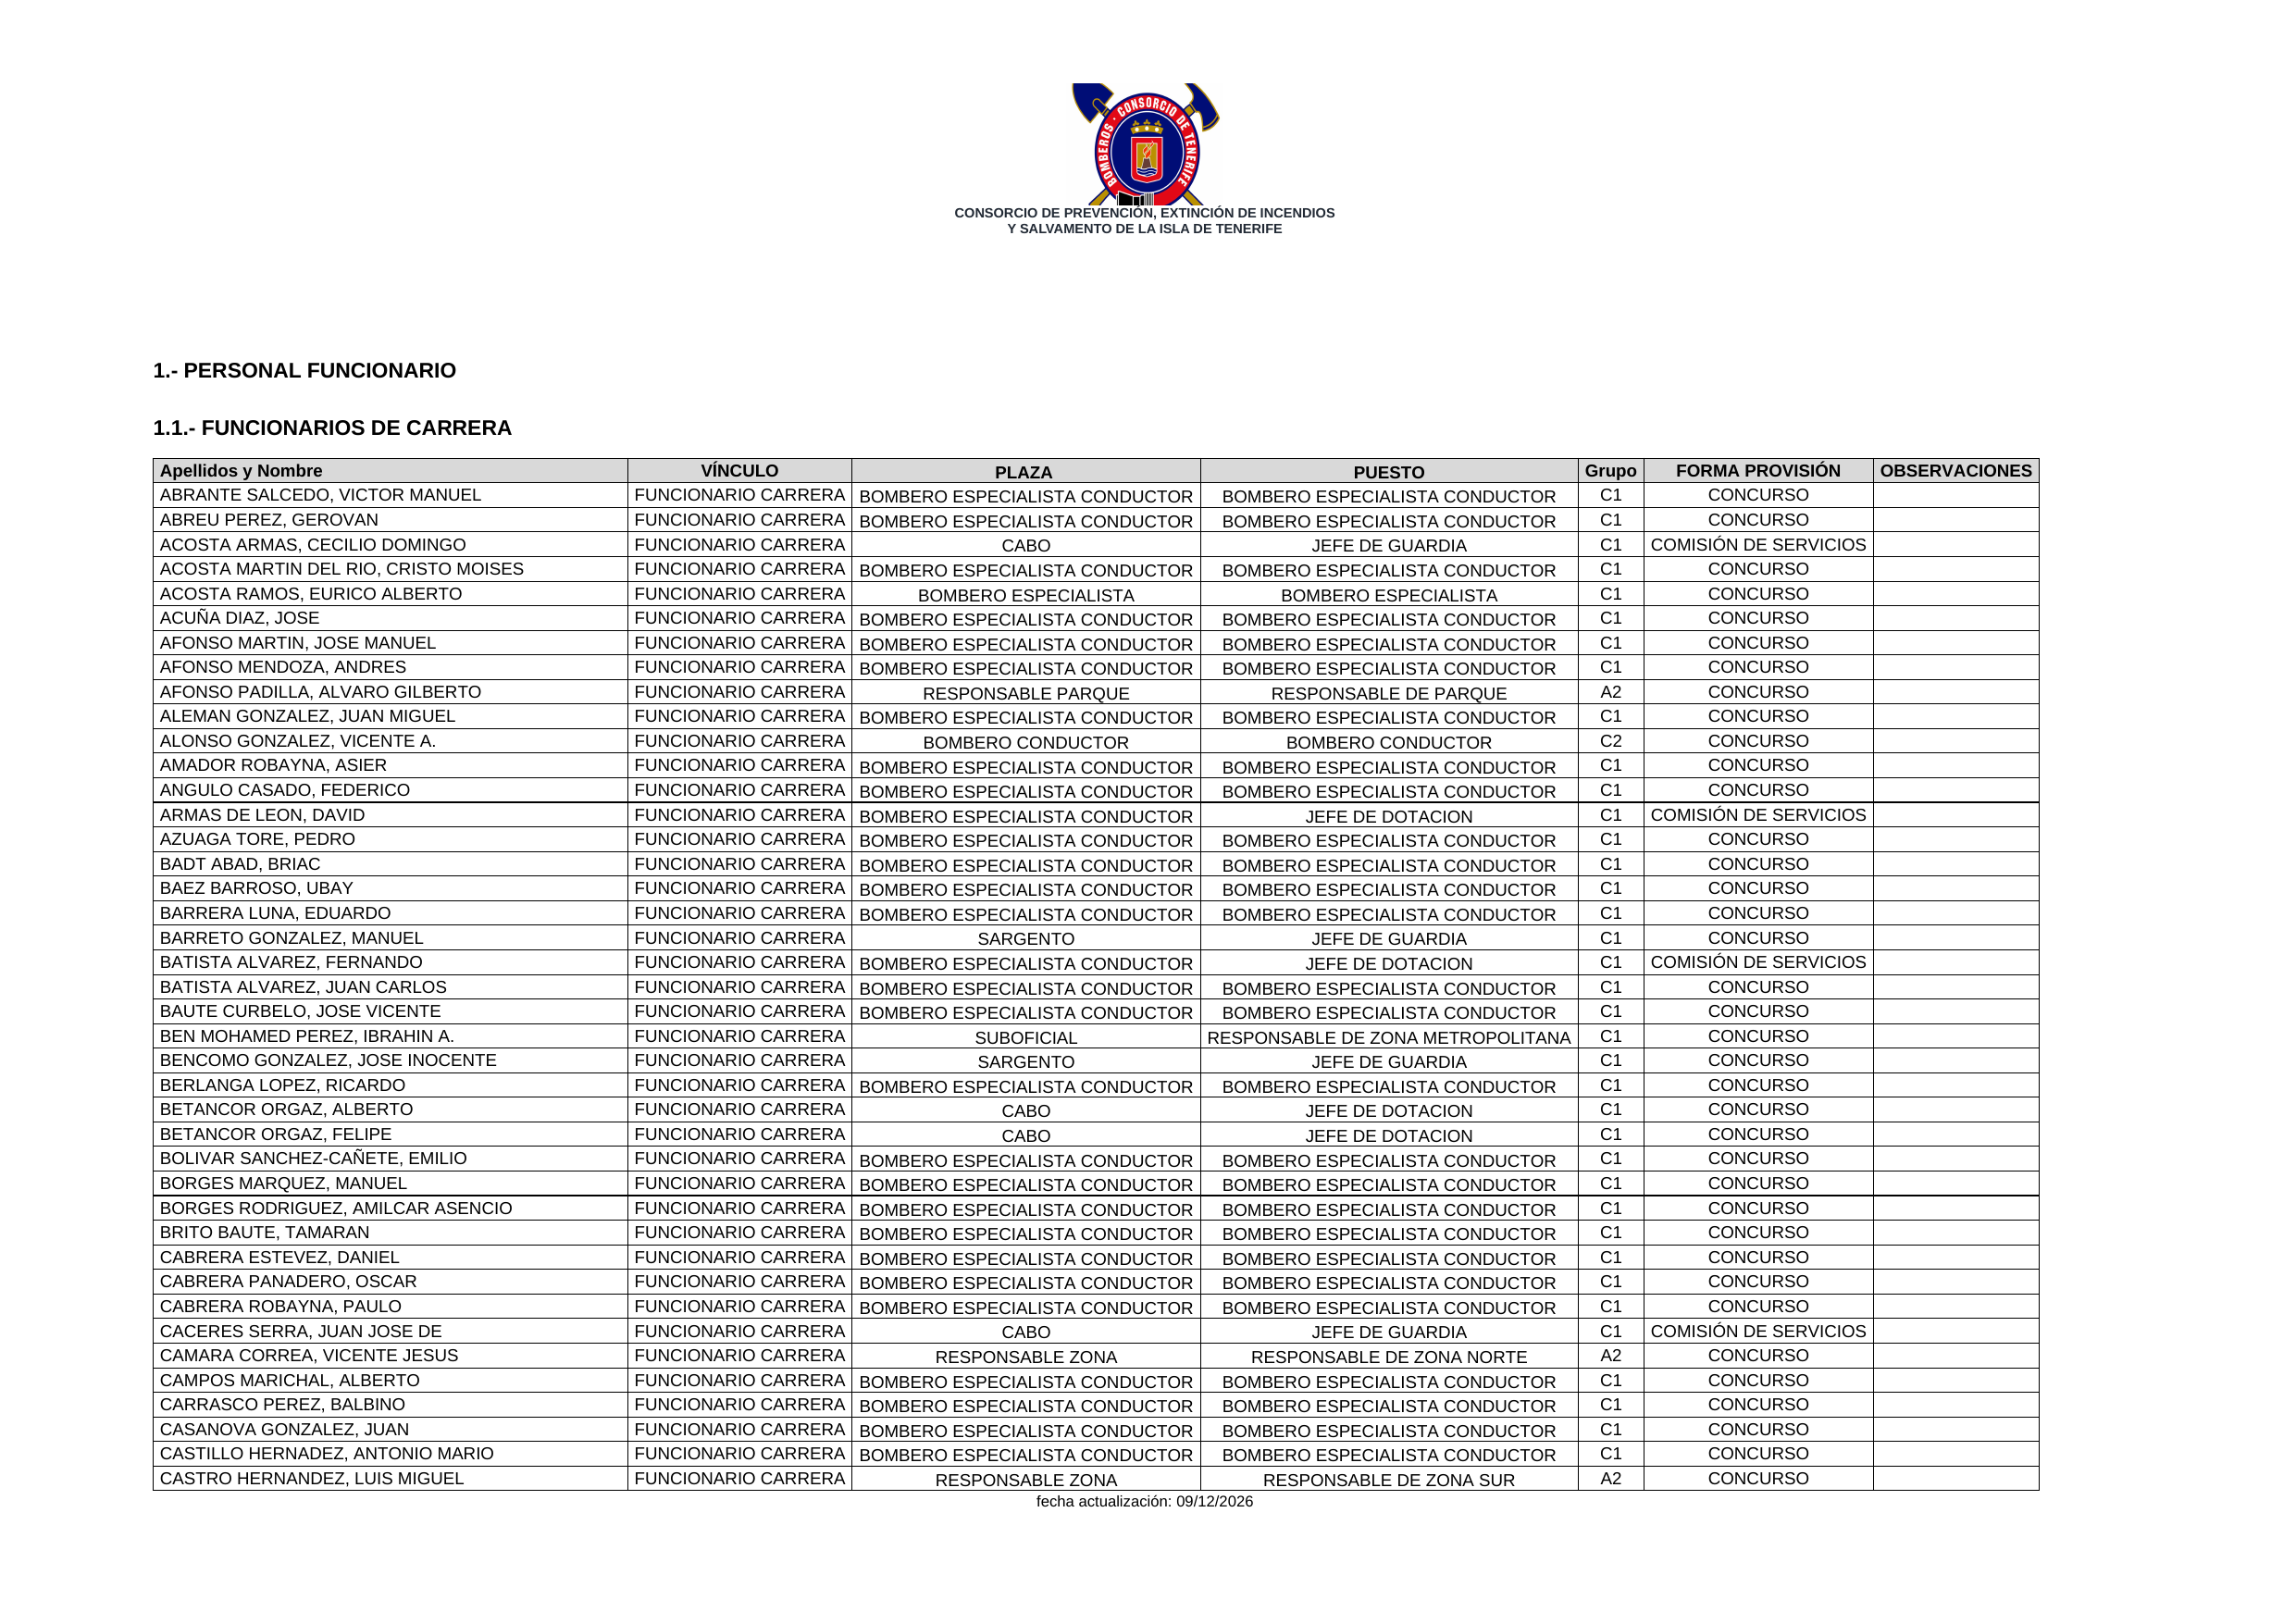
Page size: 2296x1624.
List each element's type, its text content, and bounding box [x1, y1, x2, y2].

text 1.1.- FUNCIONARIOS DE CARRERA [153, 415, 2137, 440]
table_cell [1874, 827, 2039, 850]
table_cell CONCURSO [1644, 1418, 1873, 1441]
table_cell CONCURSO [1644, 778, 1873, 801]
table_cell AMADOR ROBAYNA, ASIER [154, 753, 627, 777]
table_cell ACOSTA RAMOS, EURICO ALBERTO [154, 582, 627, 605]
table_cell BOMBERO ESPECIALISTA CONDUCTOR [852, 975, 1200, 998]
table_cell C1 [1579, 606, 1644, 630]
table_cell FUNCIONARIO CARRERA [628, 1344, 851, 1367]
table_cell COMISIÓN DE SERVICIOS [1644, 950, 1873, 973]
table_cell [1874, 1246, 2039, 1269]
table_cell BOMBERO ESPECIALISTA CONDUCTOR [852, 803, 1200, 826]
table_cell BOMBERO ESPECIALISTA CONDUCTOR [852, 1246, 1200, 1269]
table_cell CONCURSO [1644, 1442, 1873, 1466]
table_cell JEFE DE GUARDIA [1201, 1319, 1578, 1343]
table_cell CONCURSO [1644, 1147, 1873, 1171]
table_cell FUNCIONARIO CARRERA [628, 1270, 851, 1294]
table_cell BATISTA ALVAREZ, FERNANDO [154, 950, 627, 973]
table_cell [1874, 1024, 2039, 1048]
table_cell ALEMAN GONZALEZ, JUAN MIGUEL [154, 704, 627, 728]
table_cell FUNCIONARIO CARRERA [628, 532, 851, 556]
table_cell BOMBERO ESPECIALISTA CONDUCTOR [1201, 1147, 1578, 1171]
table_cell C1 [1579, 1147, 1644, 1171]
table_cell FUNCIONARIO CARRERA [628, 1097, 851, 1122]
table_cell FUNCIONARIO CARRERA [628, 753, 851, 777]
table_cell BOMBERO ESPECIALISTA CONDUCTOR [852, 631, 1200, 654]
table_cell [1874, 901, 2039, 924]
table_cell C1 [1579, 876, 1644, 900]
table_cell C1 [1579, 1270, 1644, 1294]
table_cell SARGENTO [852, 1048, 1200, 1072]
table_cell BOMBERO ESPECIALISTA CONDUCTOR [852, 876, 1200, 900]
table_cell CONCURSO [1644, 1172, 1873, 1195]
table_cell CAMARA CORREA, VICENTE JESUS [154, 1344, 627, 1367]
table_cell FUNCIONARIO CARRERA [628, 582, 851, 605]
table_cell FUNCIONARIO CARRERA [628, 1122, 851, 1146]
table_cell BOMBERO ESPECIALISTA CONDUCTOR [852, 1196, 1200, 1220]
table_cell [1874, 1097, 2039, 1122]
table_cell FUNCIONARIO CARRERA [628, 1467, 851, 1490]
table_cell BOMBERO ESPECIALISTA CONDUCTOR [1201, 852, 1578, 875]
table_cell FUNCIONARIO CARRERA [628, 1319, 851, 1343]
table_header Grupo [1579, 459, 1644, 482]
table_cell BATISTA ALVAREZ, JUAN CARLOS [154, 975, 627, 998]
table_cell BAEZ BARROSO, UBAY [154, 876, 627, 900]
table_cell CONCURSO [1644, 631, 1873, 654]
table_cell BOMBERO ESPECIALISTA CONDUCTOR [1201, 1393, 1578, 1417]
table_cell FUNCIONARIO CARRERA [628, 999, 851, 1023]
table_cell A2 [1579, 1467, 1644, 1490]
table_cell CONCURSO [1644, 901, 1873, 924]
table_cell C1 [1579, 508, 1644, 531]
table_cell ACUÑA DIAZ, JOSE [154, 606, 627, 630]
table_cell FUNCIONARIO CARRERA [628, 1196, 851, 1220]
table_cell C1 [1579, 925, 1644, 949]
table_cell A2 [1579, 1344, 1644, 1367]
table_cell CONCURSO [1644, 975, 1873, 998]
table_cell FUNCIONARIO CARRERA [628, 925, 851, 949]
table_header FORMA PROVISIÓN [1644, 459, 1873, 482]
table_cell JEFE DE GUARDIA [1201, 925, 1578, 949]
table_cell BOMBERO ESPECIALISTA CONDUCTOR [852, 1172, 1200, 1195]
table_cell BENCOMO GONZALEZ, JOSE INOCENTE [154, 1048, 627, 1072]
table_cell BOMBERO ESPECIALISTA CONDUCTOR [1201, 901, 1578, 924]
table_cell FUNCIONARIO CARRERA [628, 852, 851, 875]
table_cell BOMBERO ESPECIALISTA CONDUCTOR [852, 483, 1200, 507]
table_cell [1874, 950, 2039, 973]
table_cell BOMBERO ESPECIALISTA CONDUCTOR [1201, 557, 1578, 580]
table_header Apellidos y Nombre [154, 459, 627, 482]
table_cell FUNCIONARIO CARRERA [628, 606, 851, 630]
table_cell C1 [1579, 753, 1644, 777]
table_cell ARMAS DE LEON, DAVID [154, 803, 627, 826]
table_cell C1 [1579, 1295, 1644, 1318]
table_cell BOMBERO ESPECIALISTA CONDUCTOR [1201, 704, 1578, 728]
table_cell C1 [1579, 975, 1644, 998]
table_cell FUNCIONARIO CARRERA [628, 1048, 851, 1072]
table_cell C1 [1579, 1196, 1644, 1220]
table_cell C1 [1579, 1221, 1644, 1244]
table_cell ABREU PEREZ, GEROVAN [154, 508, 627, 531]
table_cell BOMBERO ESPECIALISTA CONDUCTOR [1201, 1270, 1578, 1294]
table_cell C1 [1579, 1369, 1644, 1392]
table_cell BOMBERO ESPECIALISTA CONDUCTOR [1201, 1221, 1578, 1244]
table_cell CABRERA ESTEVEZ, DANIEL [154, 1246, 627, 1269]
table_cell [1874, 1048, 2039, 1072]
table_cell BOMBERO ESPECIALISTA CONDUCTOR [852, 1393, 1200, 1417]
table_cell C1 [1579, 631, 1644, 654]
table_cell CONCURSO [1644, 1467, 1873, 1490]
table_cell BOMBERO ESPECIALISTA CONDUCTOR [852, 778, 1200, 801]
table_header PLAZA [852, 459, 1200, 482]
table_cell BETANCOR ORGAZ, FELIPE [154, 1122, 627, 1146]
table_cell BOMBERO ESPECIALISTA CONDUCTOR [1201, 1246, 1578, 1269]
table_cell BOMBERO ESPECIALISTA CONDUCTOR [852, 1418, 1200, 1441]
table_cell FUNCIONARIO CARRERA [628, 1172, 851, 1195]
table_cell CONCURSO [1644, 827, 1873, 850]
table_cell [1874, 557, 2039, 580]
table_cell COMISIÓN DE SERVICIOS [1644, 1319, 1873, 1343]
table_cell BOMBERO ESPECIALISTA [1201, 582, 1578, 605]
table_cell CONCURSO [1644, 508, 1873, 531]
table_cell [1874, 1418, 2039, 1441]
table_cell JEFE DE DOTACION [1201, 1122, 1578, 1146]
table_cell BOMBERO ESPECIALISTA CONDUCTOR [852, 852, 1200, 875]
table_cell RESPONSABLE ZONA [852, 1344, 1200, 1367]
table_cell BOLIVAR SANCHEZ-CAÑETE, EMILIO [154, 1147, 627, 1171]
table_cell C1 [1579, 557, 1644, 580]
table_cell CABO [852, 1319, 1200, 1343]
table_cell [1874, 999, 2039, 1023]
table_cell FUNCIONARIO CARRERA [628, 1073, 851, 1097]
table_cell BOMBERO ESPECIALISTA CONDUCTOR [852, 1295, 1200, 1318]
table_cell BOMBERO ESPECIALISTA CONDUCTOR [1201, 876, 1578, 900]
table_cell ANGULO CASADO, FEDERICO [154, 778, 627, 801]
table_cell BEN MOHAMED PEREZ, IBRAHIN A. [154, 1024, 627, 1048]
table_cell BOMBERO ESPECIALISTA CONDUCTOR [852, 1369, 1200, 1392]
table_cell [1874, 680, 2039, 703]
table_cell FUNCIONARIO CARRERA [628, 704, 851, 728]
table_cell BOMBERO ESPECIALISTA CONDUCTOR [1201, 1369, 1578, 1392]
table_cell BOMBERO ESPECIALISTA CONDUCTOR [852, 1073, 1200, 1097]
table_cell ACOSTA MARTIN DEL RIO, CRISTO MOISES [154, 557, 627, 580]
table_cell BARRERA LUNA, EDUARDO [154, 901, 627, 924]
table_cell C1 [1579, 582, 1644, 605]
table_cell FUNCIONARIO CARRERA [628, 1442, 851, 1466]
table_cell CAMPOS MARICHAL, ALBERTO [154, 1369, 627, 1392]
table_cell FUNCIONARIO CARRERA [628, 1024, 851, 1048]
table_cell BADT ABAD, BRIAC [154, 852, 627, 875]
table_cell CONCURSO [1644, 999, 1873, 1023]
table_cell [1874, 925, 2039, 949]
table_cell [1874, 1344, 2039, 1367]
table_cell [1874, 1319, 2039, 1343]
table_cell COMISIÓN DE SERVICIOS [1644, 803, 1873, 826]
table_cell CONCURSO [1644, 1196, 1873, 1220]
table_cell [1874, 508, 2039, 531]
table_cell FUNCIONARIO CARRERA [628, 1369, 851, 1392]
table_cell BOMBERO ESPECIALISTA CONDUCTOR [852, 1221, 1200, 1244]
table_cell SARGENTO [852, 925, 1200, 949]
table_cell AFONSO PADILLA, ALVARO GILBERTO [154, 680, 627, 703]
table_cell [1874, 1295, 2039, 1318]
table_cell FUNCIONARIO CARRERA [628, 1393, 851, 1417]
table_cell CONCURSO [1644, 557, 1873, 580]
table_cell CONCURSO [1644, 582, 1873, 605]
table_cell CONCURSO [1644, 1024, 1873, 1048]
table_cell FUNCIONARIO CARRERA [628, 655, 851, 679]
table_cell C1 [1579, 803, 1644, 826]
table_cell CASTILLO HERNADEZ, ANTONIO MARIO [154, 1442, 627, 1466]
text 1.- PERSONAL FUNCIONARIO [153, 358, 2137, 382]
table_cell CONCURSO [1644, 680, 1873, 703]
table_cell C1 [1579, 1246, 1644, 1269]
table_cell BOMBERO ESPECIALISTA CONDUCTOR [1201, 753, 1578, 777]
table_cell AFONSO MENDOZA, ANDRES [154, 655, 627, 679]
table_cell BOMBERO ESPECIALISTA CONDUCTOR [1201, 655, 1578, 679]
table_cell BOMBERO ESPECIALISTA CONDUCTOR [852, 1270, 1200, 1294]
table_cell BORGES RODRIGUEZ, AMILCAR ASENCIO [154, 1196, 627, 1220]
table_cell [1874, 483, 2039, 507]
table_cell BOMBERO ESPECIALISTA CONDUCTOR [852, 901, 1200, 924]
table_cell JEFE DE GUARDIA [1201, 1048, 1578, 1072]
table_cell FUNCIONARIO CARRERA [628, 1418, 851, 1441]
table_cell SUBOFICIAL [852, 1024, 1200, 1048]
table_cell BRITO BAUTE, TAMARAN [154, 1221, 627, 1244]
table_cell ALONSO GONZALEZ, VICENTE A. [154, 729, 627, 752]
table_cell C1 [1579, 704, 1644, 728]
table_cell C1 [1579, 778, 1644, 801]
table_cell C1 [1579, 1418, 1644, 1441]
table_cell BOMBERO ESPECIALISTA CONDUCTOR [1201, 1073, 1578, 1097]
table_cell [1874, 803, 2039, 826]
table_cell [1874, 975, 2039, 998]
table_cell CONCURSO [1644, 852, 1873, 875]
table_cell BOMBERO ESPECIALISTA CONDUCTOR [1201, 999, 1578, 1023]
table_cell CONCURSO [1644, 1246, 1873, 1269]
table_cell [1874, 778, 2039, 801]
table_cell C1 [1579, 1319, 1644, 1343]
table_cell BOMBERO ESPECIALISTA CONDUCTOR [852, 1442, 1200, 1466]
table_cell CONCURSO [1644, 1073, 1873, 1097]
table_cell [1874, 1270, 2039, 1294]
table_cell BOMBERO ESPECIALISTA CONDUCTOR [1201, 1172, 1578, 1195]
table_cell CONCURSO [1644, 925, 1873, 949]
table_cell RESPONSABLE PARQUE [852, 680, 1200, 703]
table_cell BOMBERO ESPECIALISTA CONDUCTOR [852, 753, 1200, 777]
table_cell FUNCIONARIO CARRERA [628, 778, 851, 801]
table_cell BOMBERO ESPECIALISTA CONDUCTOR [852, 950, 1200, 973]
table_cell [1874, 631, 2039, 654]
table_cell RESPONSABLE ZONA [852, 1467, 1200, 1490]
table_cell CONCURSO [1644, 655, 1873, 679]
table_cell [1874, 852, 2039, 875]
table_cell CONCURSO [1644, 1393, 1873, 1417]
table_cell JEFE DE DOTACION [1201, 803, 1578, 826]
table_cell [1874, 1393, 2039, 1417]
table_cell CABRERA ROBAYNA, PAULO [154, 1295, 627, 1318]
table_cell BOMBERO ESPECIALISTA CONDUCTOR [1201, 975, 1578, 998]
table_cell C1 [1579, 1048, 1644, 1072]
table_cell C1 [1579, 950, 1644, 973]
table_cell FUNCIONARIO CARRERA [628, 483, 851, 507]
table_cell CABO [852, 1122, 1200, 1146]
table_cell C1 [1579, 1393, 1644, 1417]
table_cell FUNCIONARIO CARRERA [628, 876, 851, 900]
table_cell BOMBERO ESPECIALISTA CONDUCTOR [1201, 606, 1578, 630]
table_cell CONCURSO [1644, 704, 1873, 728]
table_cell A2 [1579, 680, 1644, 703]
table_cell C2 [1579, 729, 1644, 752]
table_cell BOMBERO ESPECIALISTA CONDUCTOR [1201, 1418, 1578, 1441]
table_cell CONCURSO [1644, 1270, 1873, 1294]
table_cell JEFE DE DOTACION [1201, 950, 1578, 973]
table_cell FUNCIONARIO CARRERA [628, 1147, 851, 1171]
table_cell FUNCIONARIO CARRERA [628, 729, 851, 752]
table_cell CONCURSO [1644, 1221, 1873, 1244]
table_cell BOMBERO CONDUCTOR [852, 729, 1200, 752]
table_cell BOMBERO ESPECIALISTA CONDUCTOR [852, 704, 1200, 728]
table_cell ACOSTA ARMAS, CECILIO DOMINGO [154, 532, 627, 556]
table_cell C1 [1579, 999, 1644, 1023]
table_cell BOMBERO ESPECIALISTA CONDUCTOR [852, 999, 1200, 1023]
table_cell JEFE DE GUARDIA [1201, 532, 1578, 556]
table_cell C1 [1579, 1172, 1644, 1195]
table_cell AZUAGA TORE, PEDRO [154, 827, 627, 850]
table_cell C1 [1579, 1024, 1644, 1048]
table_cell FUNCIONARIO CARRERA [628, 803, 851, 826]
table_cell CONCURSO [1644, 1344, 1873, 1367]
table_cell FUNCIONARIO CARRERA [628, 1246, 851, 1269]
table_cell FUNCIONARIO CARRERA [628, 680, 851, 703]
table_cell CABO [852, 1097, 1200, 1122]
table_cell AFONSO MARTIN, JOSE MANUEL [154, 631, 627, 654]
table_cell CARRASCO PEREZ, BALBINO [154, 1393, 627, 1417]
table_cell C1 [1579, 1122, 1644, 1146]
table_cell FUNCIONARIO CARRERA [628, 975, 851, 998]
table_cell [1874, 582, 2039, 605]
table_cell BOMBERO ESPECIALISTA CONDUCTOR [1201, 631, 1578, 654]
table_cell [1874, 876, 2039, 900]
table_cell RESPONSABLE DE ZONA NORTE [1201, 1344, 1578, 1367]
table_cell JEFE DE DOTACION [1201, 1097, 1578, 1122]
table_cell CACERES SERRA, JUAN JOSE DE [154, 1319, 627, 1343]
table_cell RESPONSABLE DE ZONA METROPOLITANA [1201, 1024, 1578, 1048]
table_cell CONCURSO [1644, 1295, 1873, 1318]
table_cell C1 [1579, 532, 1644, 556]
table_cell C1 [1579, 1097, 1644, 1122]
table_cell BOMBERO ESPECIALISTA CONDUCTOR [852, 827, 1200, 850]
table_cell CONCURSO [1644, 753, 1873, 777]
table_header VÍNCULO [628, 459, 851, 482]
table_cell [1874, 655, 2039, 679]
table_cell BOMBERO ESPECIALISTA CONDUCTOR [852, 655, 1200, 679]
table_cell CONCURSO [1644, 729, 1873, 752]
table_cell [1874, 606, 2039, 630]
table_cell BOMBERO ESPECIALISTA CONDUCTOR [1201, 778, 1578, 801]
table_cell FUNCIONARIO CARRERA [628, 508, 851, 531]
table_cell BOMBERO ESPECIALISTA CONDUCTOR [1201, 827, 1578, 850]
table_cell CASTRO HERNANDEZ, LUIS MIGUEL [154, 1467, 627, 1490]
table_cell CONCURSO [1644, 483, 1873, 507]
table_cell CONCURSO [1644, 1369, 1873, 1392]
table_cell BOMBERO ESPECIALISTA CONDUCTOR [1201, 508, 1578, 531]
table_cell C1 [1579, 1073, 1644, 1097]
table_cell CONCURSO [1644, 1097, 1873, 1122]
table_cell CONCURSO [1644, 1122, 1873, 1146]
table_cell FUNCIONARIO CARRERA [628, 557, 851, 580]
table_header OBSERVACIONES [1874, 459, 2039, 482]
table_cell BETANCOR ORGAZ, ALBERTO [154, 1097, 627, 1122]
table_cell C1 [1579, 655, 1644, 679]
table_cell BERLANGA LOPEZ, RICARDO [154, 1073, 627, 1097]
table_cell CABO [852, 532, 1200, 556]
table_cell BORGES MARQUEZ, MANUEL [154, 1172, 627, 1195]
table_cell [1874, 1147, 2039, 1171]
table_cell BOMBERO CONDUCTOR [1201, 729, 1578, 752]
table_cell [1874, 1196, 2039, 1220]
table_cell [1874, 1172, 2039, 1195]
table_cell CONCURSO [1644, 606, 1873, 630]
table_cell RESPONSABLE DE PARQUE [1201, 680, 1578, 703]
table_cell BOMBERO ESPECIALISTA CONDUCTOR [852, 508, 1200, 531]
table_cell BOMBERO ESPECIALISTA [852, 582, 1200, 605]
table_cell C1 [1579, 901, 1644, 924]
table_cell BOMBERO ESPECIALISTA CONDUCTOR [852, 1147, 1200, 1171]
table_cell [1874, 704, 2039, 728]
table_cell FUNCIONARIO CARRERA [628, 950, 851, 973]
table_cell [1874, 1467, 2039, 1490]
table_cell BOMBERO ESPECIALISTA CONDUCTOR [852, 557, 1200, 580]
table_cell CABRERA PANADERO, OSCAR [154, 1270, 627, 1294]
table_cell FUNCIONARIO CARRERA [628, 631, 851, 654]
table_cell COMISIÓN DE SERVICIOS [1644, 532, 1873, 556]
table_cell BOMBERO ESPECIALISTA CONDUCTOR [1201, 1442, 1578, 1466]
table_cell BOMBERO ESPECIALISTA CONDUCTOR [852, 606, 1200, 630]
table_cell [1874, 1369, 2039, 1392]
table_cell FUNCIONARIO CARRERA [628, 1221, 851, 1244]
table_cell [1874, 729, 2039, 752]
table_cell [1874, 1073, 2039, 1097]
table_cell BAUTE CURBELO, JOSE VICENTE [154, 999, 627, 1023]
table_cell C1 [1579, 827, 1644, 850]
table_header PUESTO [1201, 459, 1578, 482]
table_cell CONCURSO [1644, 1048, 1873, 1072]
table_cell [1874, 753, 2039, 777]
table_cell BARRETO GONZALEZ, MANUEL [154, 925, 627, 949]
table_cell FUNCIONARIO CARRERA [628, 827, 851, 850]
table_cell ABRANTE SALCEDO, VICTOR MANUEL [154, 483, 627, 507]
table_cell BOMBERO ESPECIALISTA CONDUCTOR [1201, 1196, 1578, 1220]
table_cell FUNCIONARIO CARRERA [628, 901, 851, 924]
table_cell [1874, 532, 2039, 556]
table_cell [1874, 1221, 2039, 1244]
table_cell [1874, 1442, 2039, 1466]
table_cell C1 [1579, 483, 1644, 507]
table_cell BOMBERO ESPECIALISTA CONDUCTOR [1201, 483, 1578, 507]
table_cell C1 [1579, 852, 1644, 875]
table_cell CASANOVA GONZALEZ, JUAN [154, 1418, 627, 1441]
table_cell [1874, 1122, 2039, 1146]
table_cell CONCURSO [1644, 876, 1873, 900]
table_cell BOMBERO ESPECIALISTA CONDUCTOR [1201, 1295, 1578, 1318]
table_cell RESPONSABLE DE ZONA SUR [1201, 1467, 1578, 1490]
table_cell FUNCIONARIO CARRERA [628, 1295, 851, 1318]
table_cell C1 [1579, 1442, 1644, 1466]
